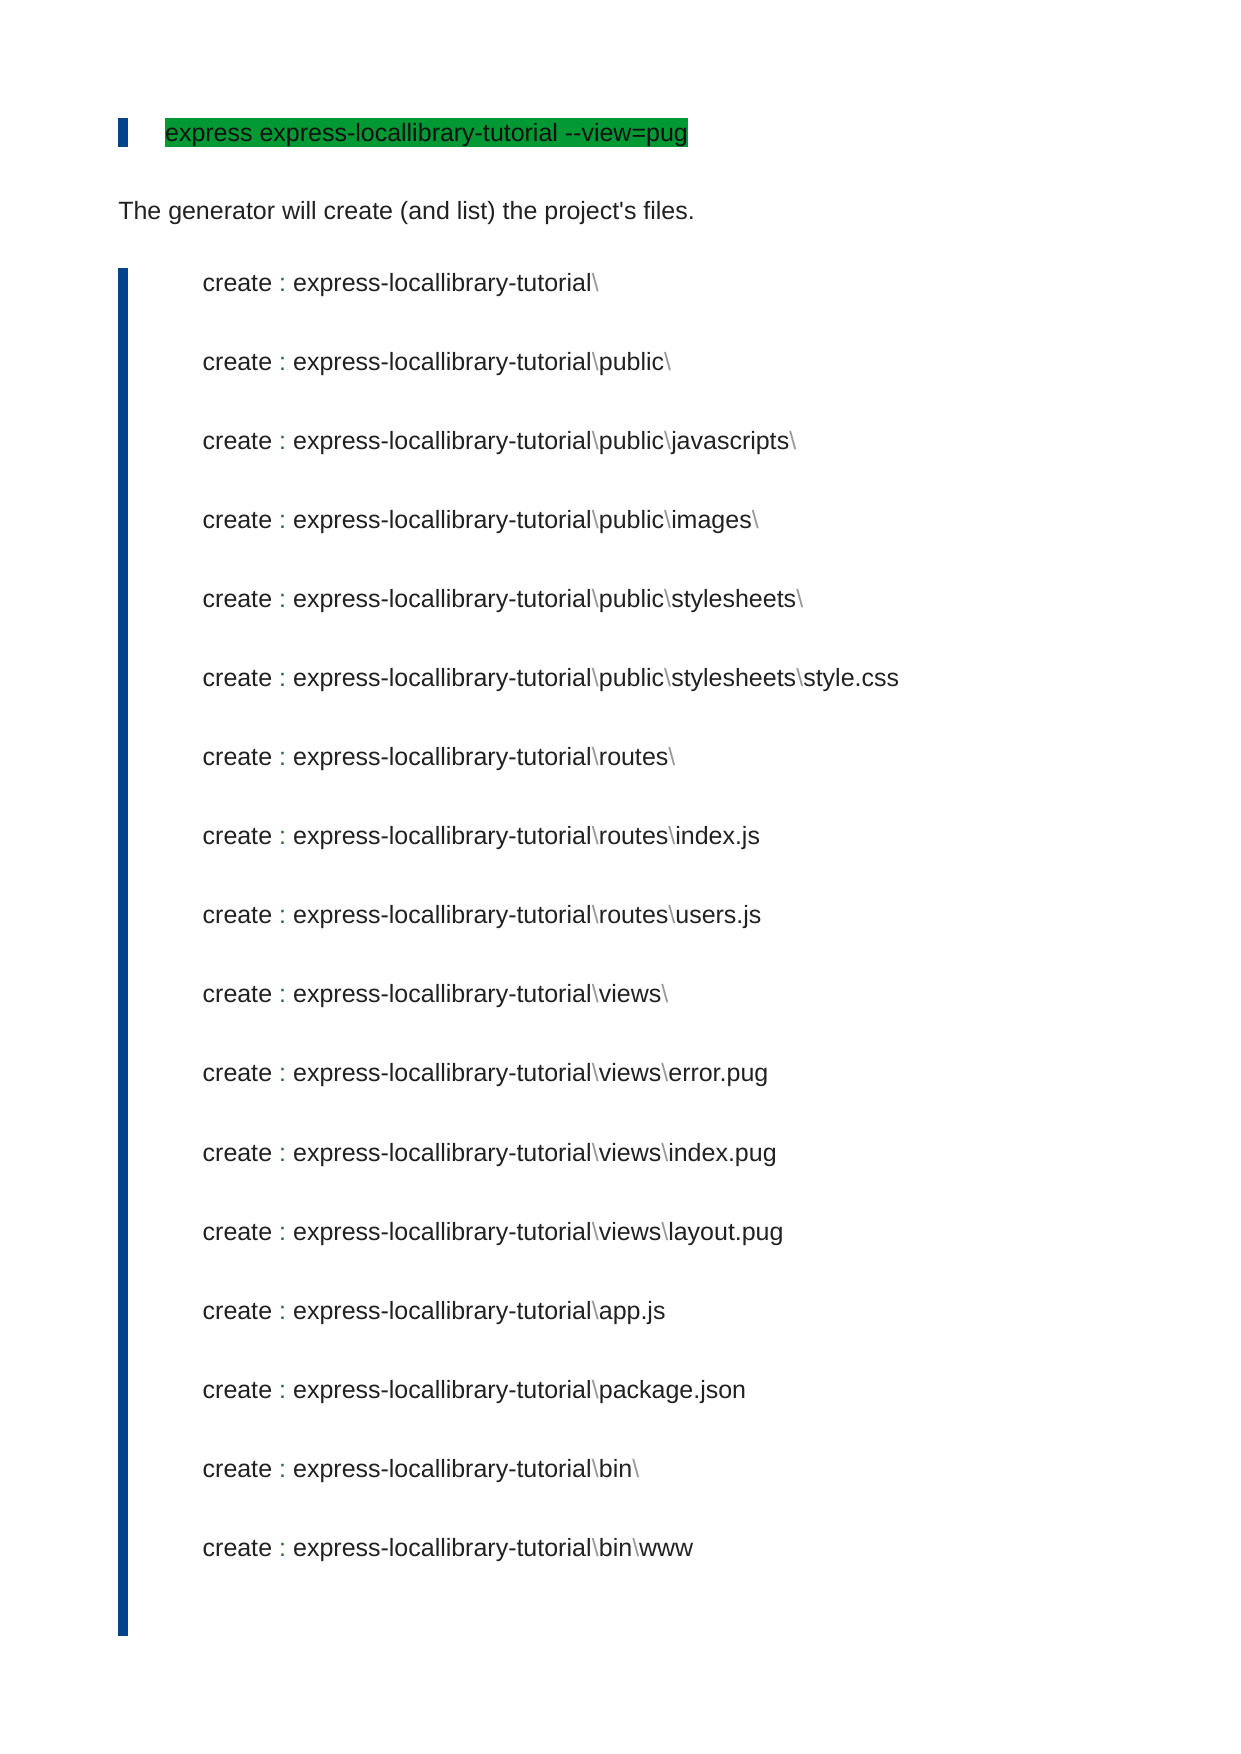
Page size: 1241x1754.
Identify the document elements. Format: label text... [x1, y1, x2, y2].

text create : express-locallibrary-tutorial\public\stylesheets\ [128, 584, 1122, 614]
text create : express-locallibrary-tutorial\views\layout.pug [128, 1217, 1122, 1246]
text create : express-locallibrary-tutorial\app.js [128, 1296, 1122, 1325]
text create : express-locallibrary-tutorial\ [128, 268, 1122, 297]
text create : express-locallibrary-tutorial\routes\users.js [128, 900, 1122, 930]
text create : express-locallibrary-tutorial\views\index.pug [128, 1137, 1122, 1167]
text create : express-locallibrary-tutorial\routes\index.js [128, 821, 1122, 851]
text create : express-locallibrary-tutorial\views\ [128, 979, 1122, 1009]
text create : express-locallibrary-tutorial\public\images\ [128, 505, 1122, 535]
text express express-locallibrary-tutorial --view=pug [128, 118, 1122, 147]
text create : express-locallibrary-tutorial\public\javascripts\ [128, 426, 1122, 456]
text create : express-locallibrary-tutorial\routes\ [128, 742, 1122, 772]
text create : express-locallibrary-tutorial\views\error.pug [128, 1058, 1122, 1088]
text create : express-locallibrary-tutorial\public\stylesheets\style.css [128, 663, 1122, 693]
text create : express-locallibrary-tutorial\public\ [128, 347, 1122, 377]
text create : express-locallibrary-tutorial\package.json [128, 1375, 1122, 1404]
text create : express-locallibrary-tutorial\bin\www [128, 1533, 1122, 1562]
text create : express-locallibrary-tutorial\bin\ [128, 1454, 1122, 1483]
text The generator will create (and list) the project's files. [118, 196, 1122, 224]
